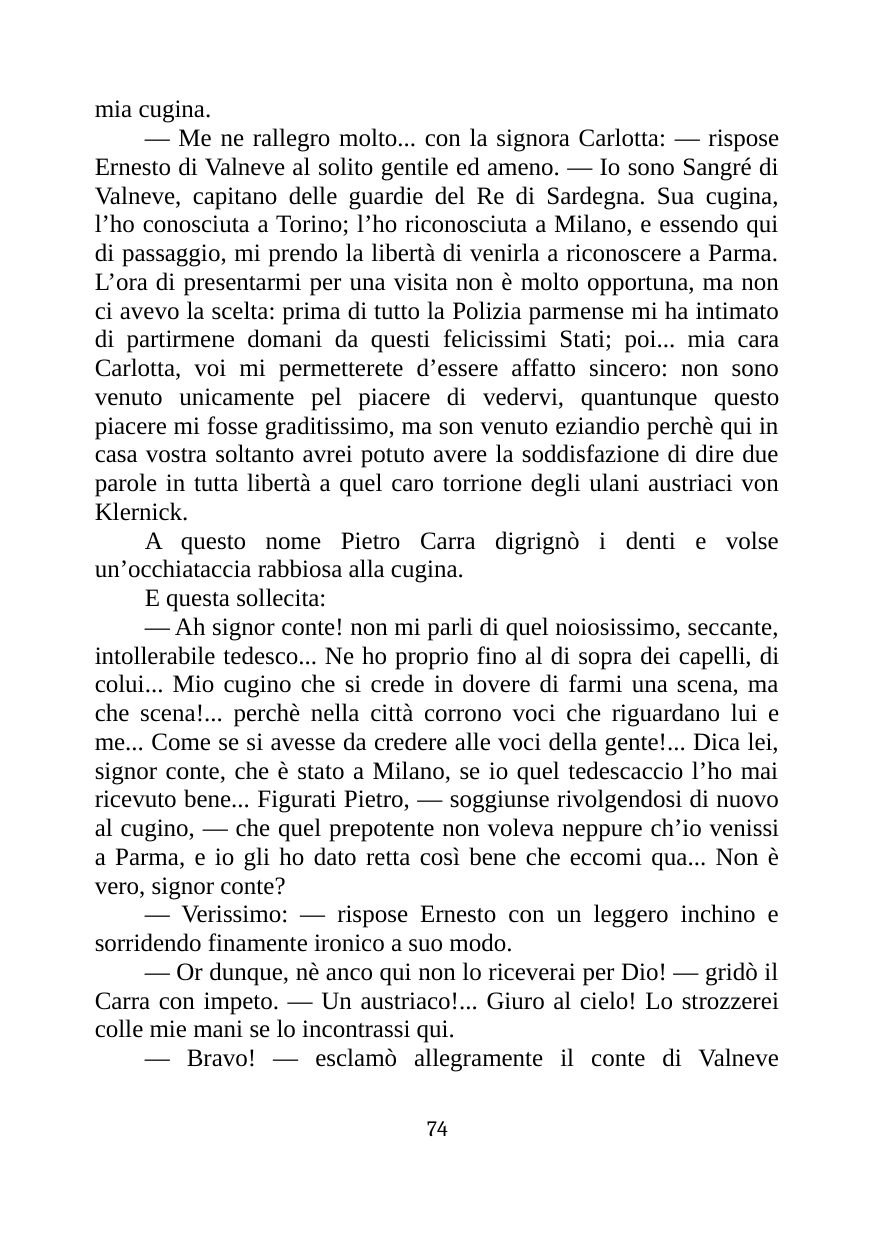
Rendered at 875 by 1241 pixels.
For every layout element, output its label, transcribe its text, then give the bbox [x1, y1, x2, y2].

text A questo nome Pietro Carra digrignò i denti e volse un’occhiataccia rabbiosa alla cugina. [94, 526, 779, 583]
text — Ah signor conte! non mi parli di quel noiosissimo, seccante, intollerabile tedesco... Ne ho proprio fino al di sopra dei capelli, di colui... Mio cugino che si crede in dovere di farmi una scena, ma che scena!... perchè nella città corrono voci che riguardano lui e me... Come se si avesse da credere alle voci della gente!... Dica lei, signor conte, che è stato a Milano, se io quel tedescaccio l’ho mai ricevuto bene... Figurati Pietro, — soggiunse rivolgendosi di nuovo al cugino, — che quel prepotente non voleva neppure ch’io venissi a Parma, e io gli ho dato retta così bene che eccomi qua... Non è vero, signor conte? [94, 612, 779, 899]
text — Me ne rallegro molto... con la signora Carlotta: — rispose Ernesto di Valneve al solito gentile ed ameno. — Io sono Sangré di Valneve, capitano delle guardie del Re di Sardegna. Sua cugina, l’ho conosciuta a Torino; l’ho riconosciuta a Milano, e essendo qui di passaggio, mi prendo la libertà di venirla a riconoscere a Parma. L’ora di presentarmi per una visita non è molto opportuna, ma non ci avevo la scelta: prima di tutto la Polizia parmense mi ha intimato di partirmene domani da questi felicissimi Stati; poi... mia cara Carlotta, voi mi permetterete d’essere affatto sincero: non sono venuto unicamente pel piacere di vedervi, quantunque questo piacere mi fosse graditissimo, ma son venuto eziandio perchè qui in casa vostra soltanto avrei potuto avere la soddisfazione di dire due parole in tutta libertà a quel caro torrione degli ulani austriaci von Klernick. [94, 123, 779, 526]
text mia cugina. [94, 94, 779, 123]
text — Verissimo: — rispose Ernesto con un leggero inchino e sorridendo finamente ironico a suo modo. [94, 899, 779, 957]
text — Or dunque, nè anco qui non lo riceverai per Dio! — gridò il Carra con impeto. — Un austriaco!... Giuro al cielo! Lo strozzerei colle mie mani se lo incontrassi qui. [94, 957, 779, 1043]
text — Bravo! — esclamò allegramente il conte di Valneve [94, 1043, 779, 1072]
text E questa sollecita: [94, 583, 779, 612]
